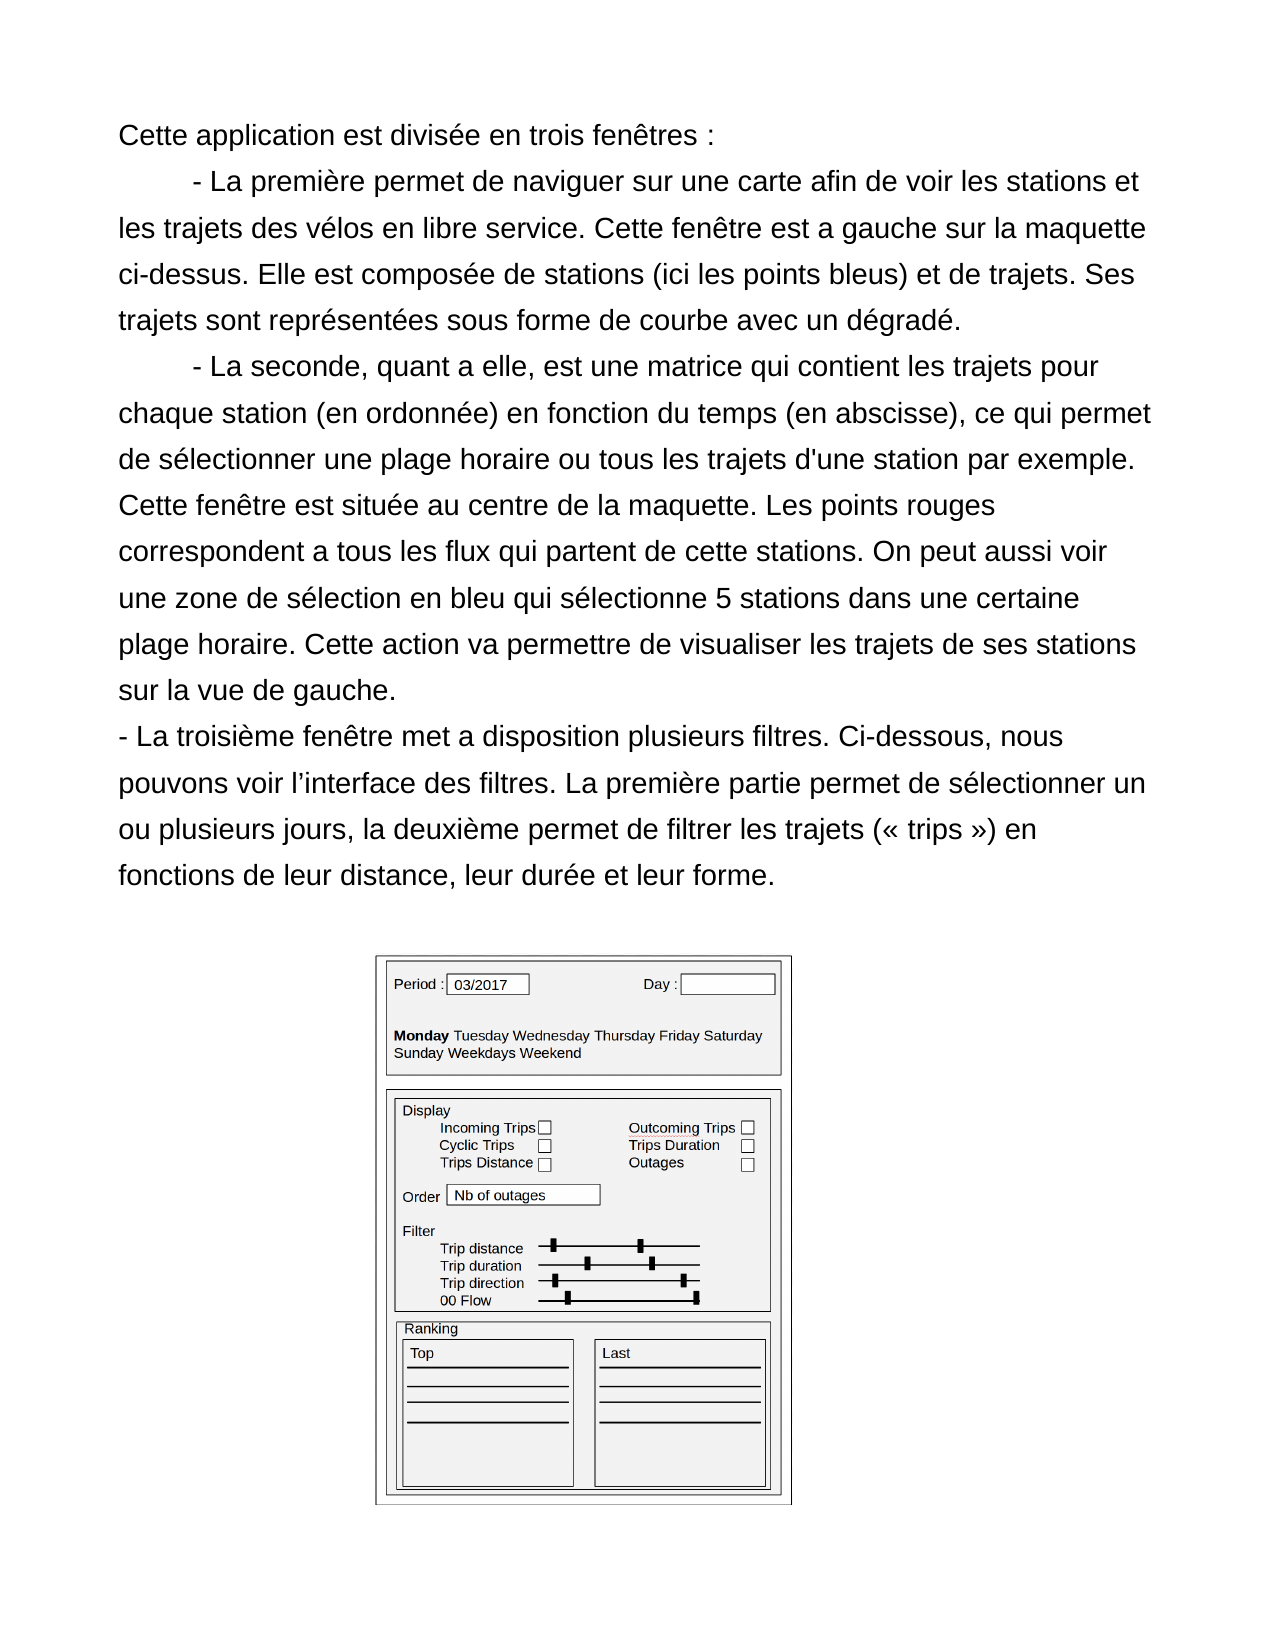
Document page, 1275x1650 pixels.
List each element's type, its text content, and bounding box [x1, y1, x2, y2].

text - La première permet de naviguer sur une carte afin de voir les stations et les trajets des vélos en libre service. Cette fenêtre est a gauche sur la maquette ci-dessus. Elle est composée de stations (ici les points bleus) et de trajets. Ses trajets sont représentées sous forme de courbe avec un dégradé. [118, 164, 1157, 337]
picture [375, 953, 793, 1505]
text - La troisième fenêtre met a disposition plusieurs filtres. Ci-dessous, nous pouvons voir l’interface des filtres. La première partie permet de sélectionner un ou plusieurs jours, la deuxième permet de filtrer les trajets (« trips ») en fonctions de leur distance, leur durée et leur forme. [118, 719, 1157, 892]
text - La seconde, quant a elle, est une matrice qui contient les trajets pour chaque station (en ordonnée) en fonction du temps (en abscisse), ce qui permet de sélectionner une plage horaire ou tous les trajets d'une station par exemple. Cette fenêtre est située au centre de la maquette. Les points rouges correspondent a tous les flux qui partent de cette stations. On peut aussi voir une zone de sélection en bleu qui sélectionne 5 stations dans une certaine plage horaire. Cette action va permettre de visualiser les trajets de ses stations sur la vue de gauche. [118, 349, 1157, 707]
text Cette application est divisée en trois fenêtres : [118, 118, 1157, 152]
